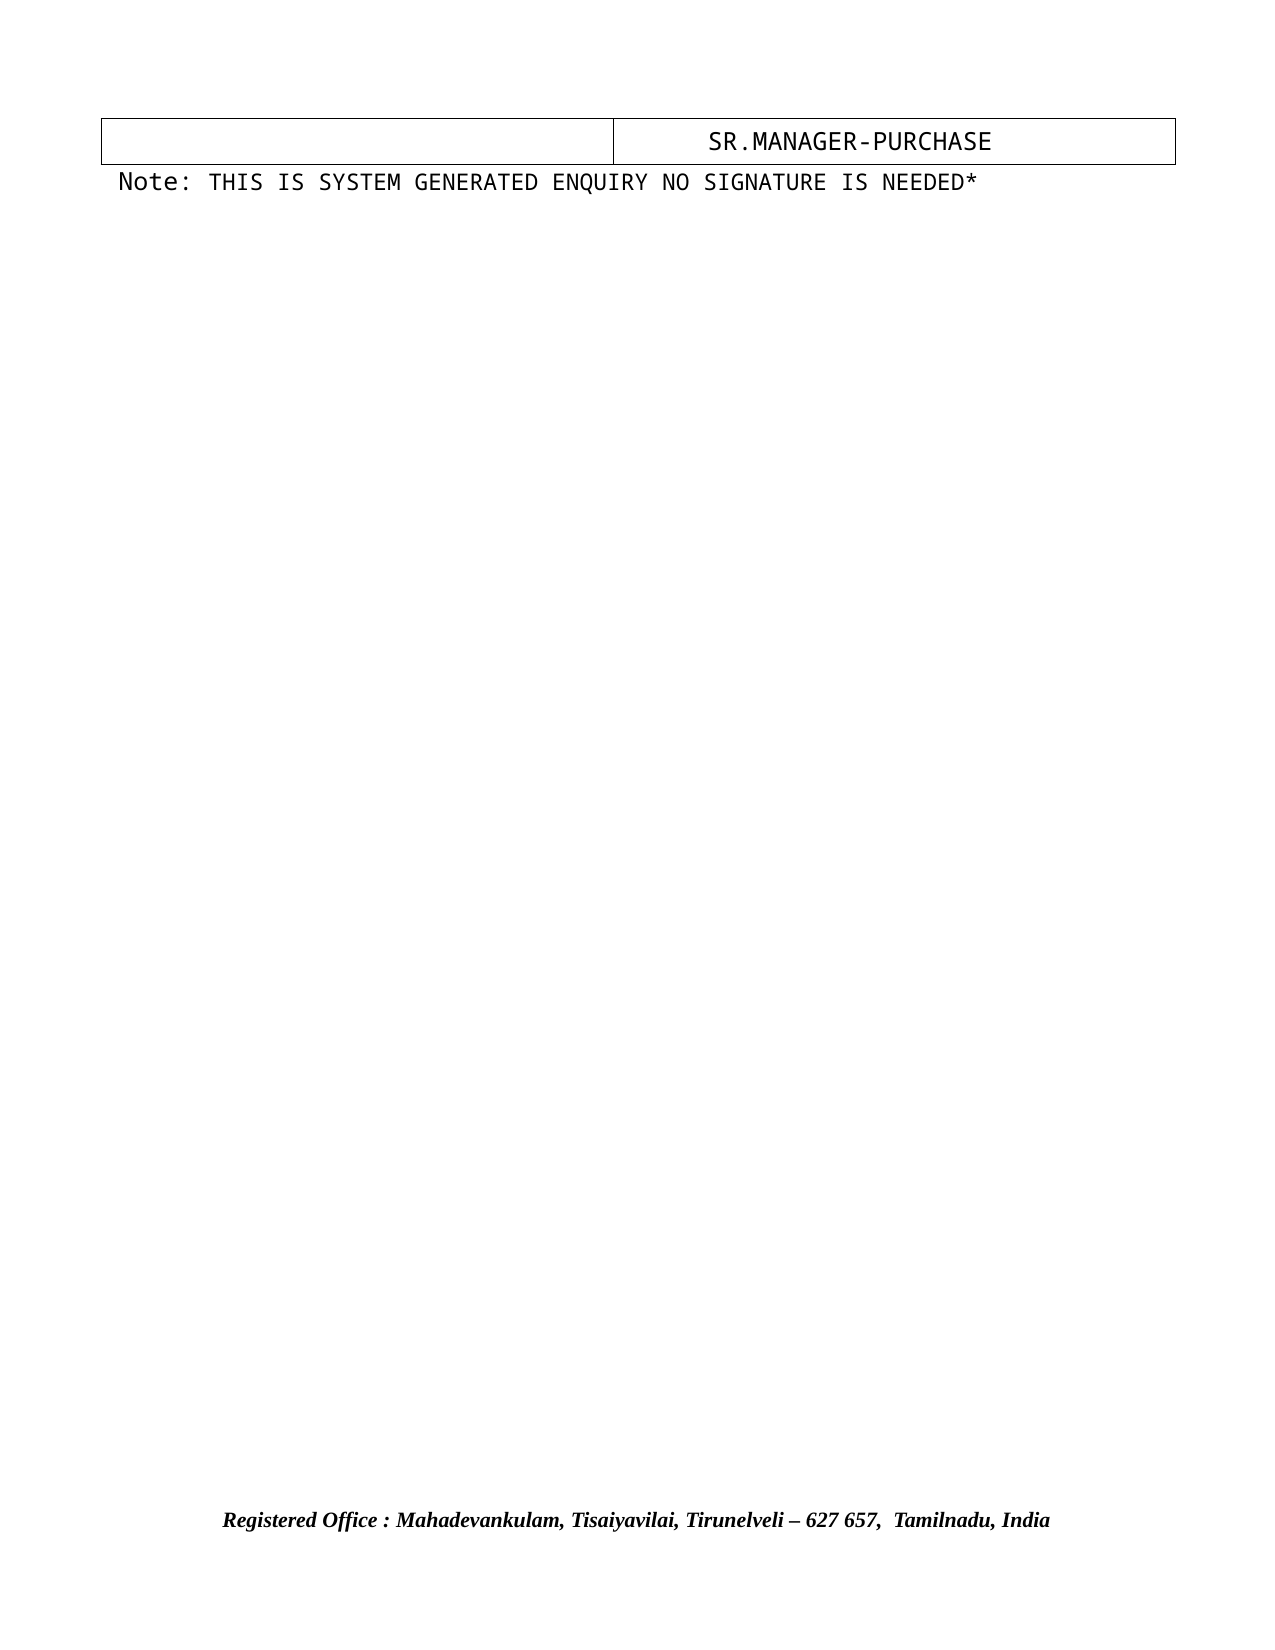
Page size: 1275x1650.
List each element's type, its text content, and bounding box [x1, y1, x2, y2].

text Note: THIS IS SYSTEM GENERATED ENQUIRY NO SIGNATURE IS NEEDED* [118, 165, 1157, 198]
table_cell SR.MANAGER-PURCHASE [614, 119, 1175, 164]
table_cell [102, 119, 613, 164]
